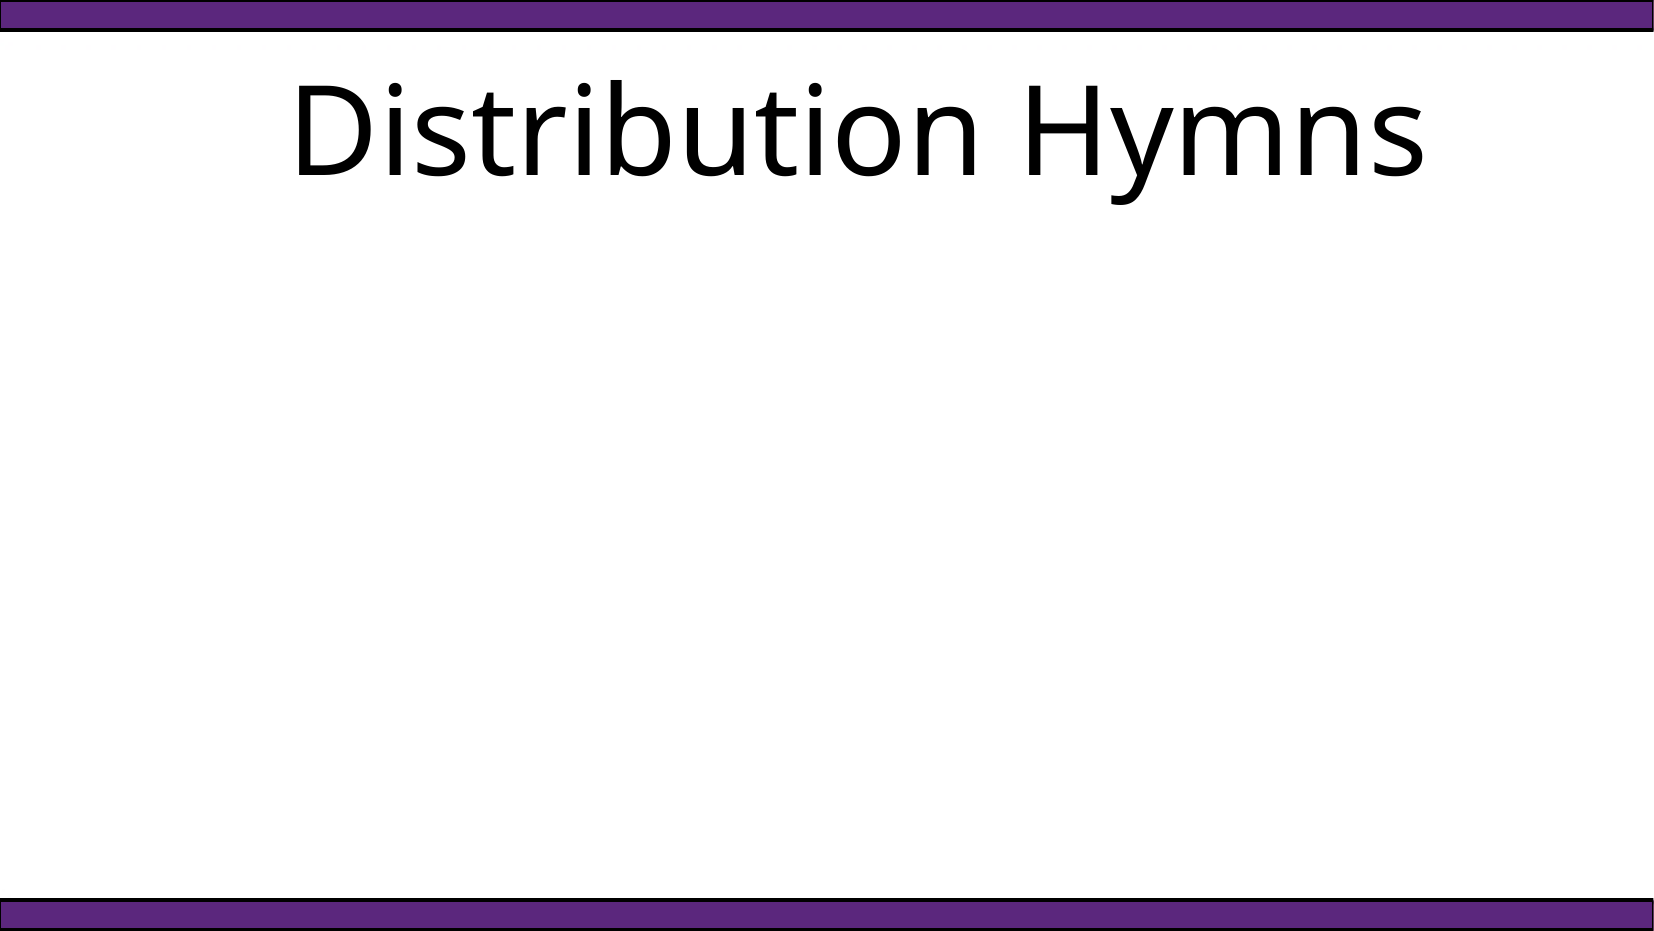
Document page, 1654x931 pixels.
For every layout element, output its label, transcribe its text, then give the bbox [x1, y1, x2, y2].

text_box Distribution Hymns [58, 34, 1589, 216]
text_box [0, 900, 1654, 931]
text_box [0, 0, 1654, 31]
picture [0, 31, 1654, 900]
